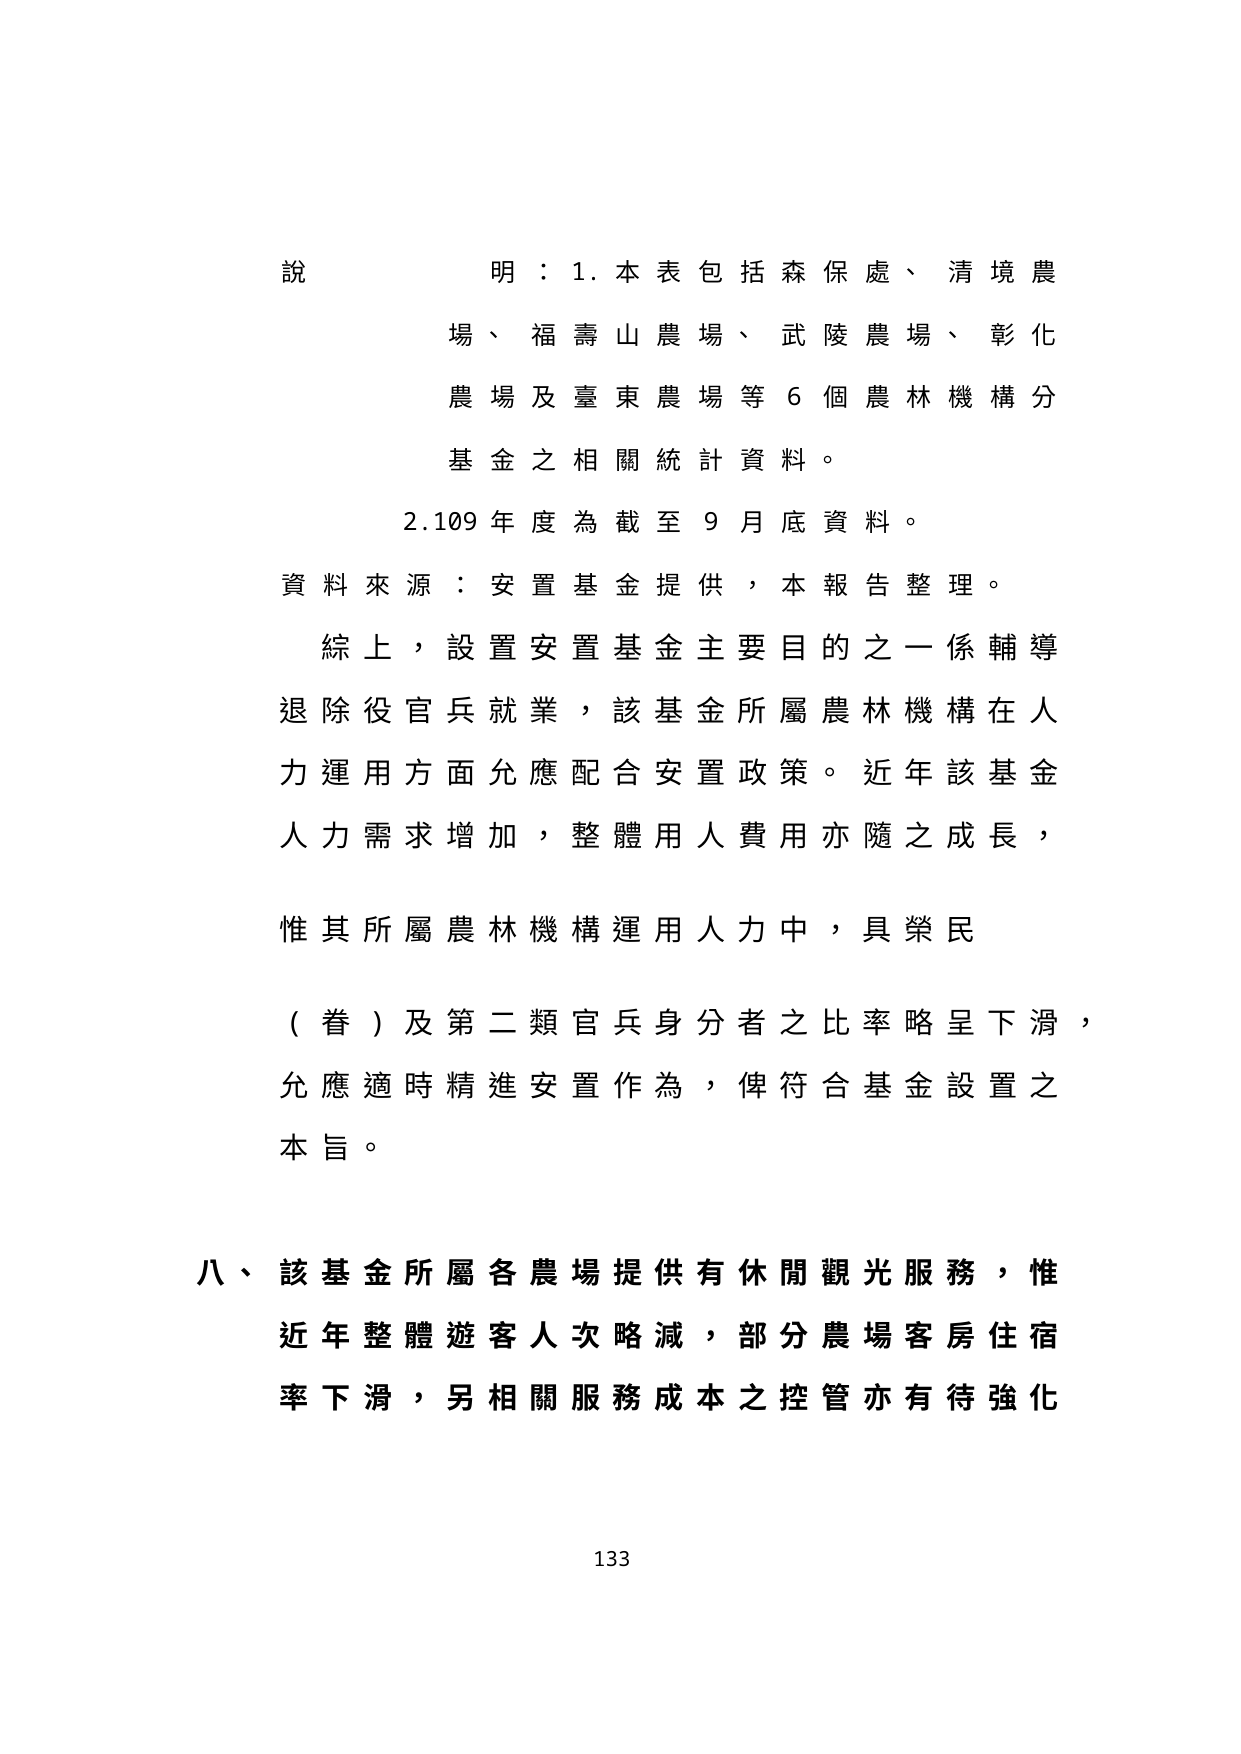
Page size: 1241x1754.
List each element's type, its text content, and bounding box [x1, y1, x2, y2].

text 2.109年度為截至9月底資料。 [377, 479, 1065, 542]
text 八、該基金所屬各農場提供有休閒觀光服務，惟近年整體遊客人次略減，部分農場客房住宿率下滑，另相關服務成本之控管亦有待強化 [190, 1229, 1065, 1417]
text 綜上，設置安置基金主要目的之一係輔導退除役官兵就業，該基金所屬農林機構在人力運用方面允應配合安置政策。近年該基金人力需求增加，整體用人費用亦隨之成長，惟其所屬農林機構運用人力中，具榮民(眷)及第二類官兵身分者之比率略呈下滑，允應適時精進安置作為，俾符合基金設置之本旨。 [249, 604, 1065, 1167]
text 資料來源：安置基金提供，本報告整理。 [211, 542, 1065, 604]
text 說 明：1.本表包括森保處、清境農場、福壽山農場、武陵農場、彰化農場及臺東農場等6個農林機構分基金之相關統計資料。 [252, 229, 1065, 479]
